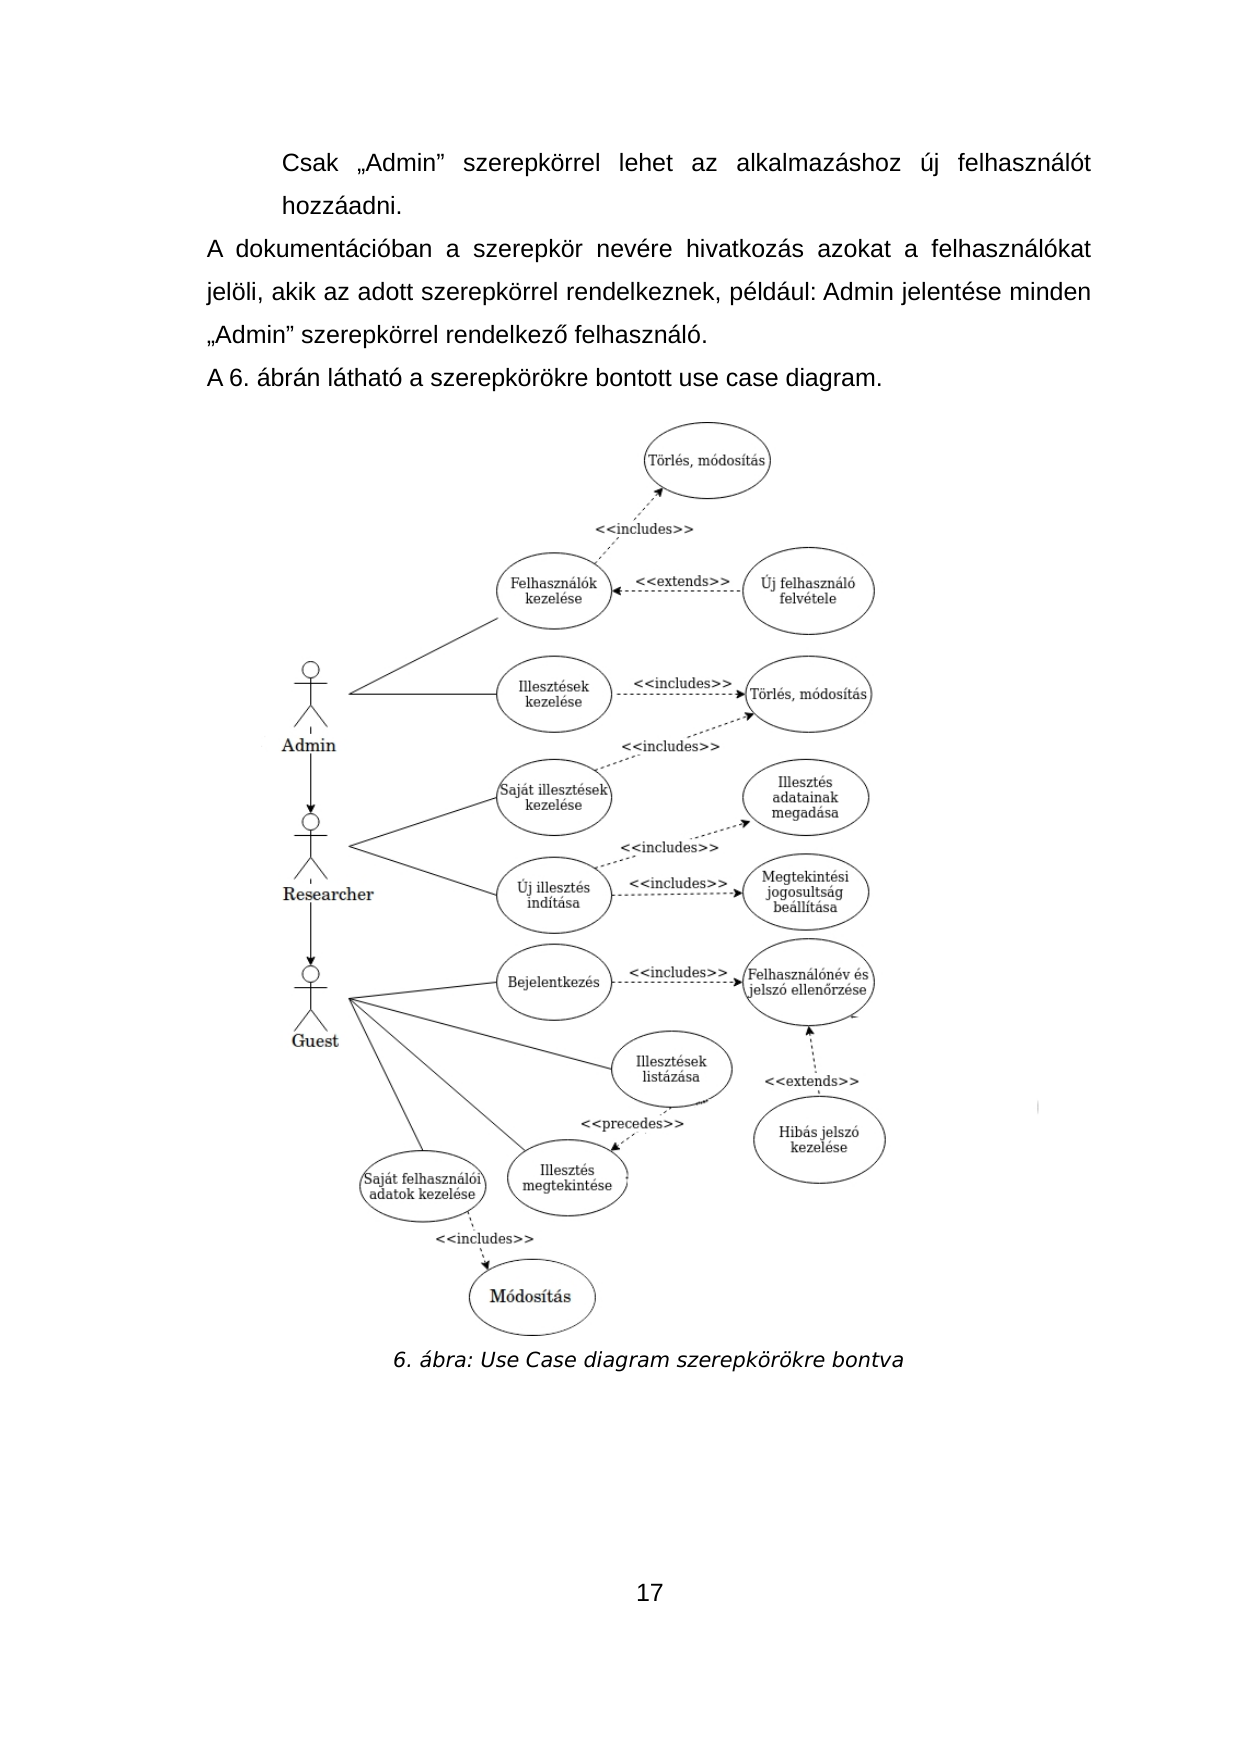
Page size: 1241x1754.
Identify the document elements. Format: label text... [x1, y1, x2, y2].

text A dokumentációban a szerepkör nevére hivatkozás azokat a felhasználókat jelöli, akik az adott szerepkörrel rendelkeznek, például: Admin jelentése minden „Admin” szerepkörrel rendelkező felhasználó. [207, 234, 1093, 349]
text A 6. ábrán látható a szerepkörökre bontott use case diagram. [207, 363, 1093, 392]
text 6. ábra: Use Case diagram szerepkörökre bontva [261, 1336, 1038, 1372]
list Csak „Admin” szerepkörrel lehet az alkalmazáshoz új felhasználót hozzáadni. [244, 148, 1093, 219]
picture [261, 422, 1039, 1336]
text [261, 1372, 1038, 1379]
